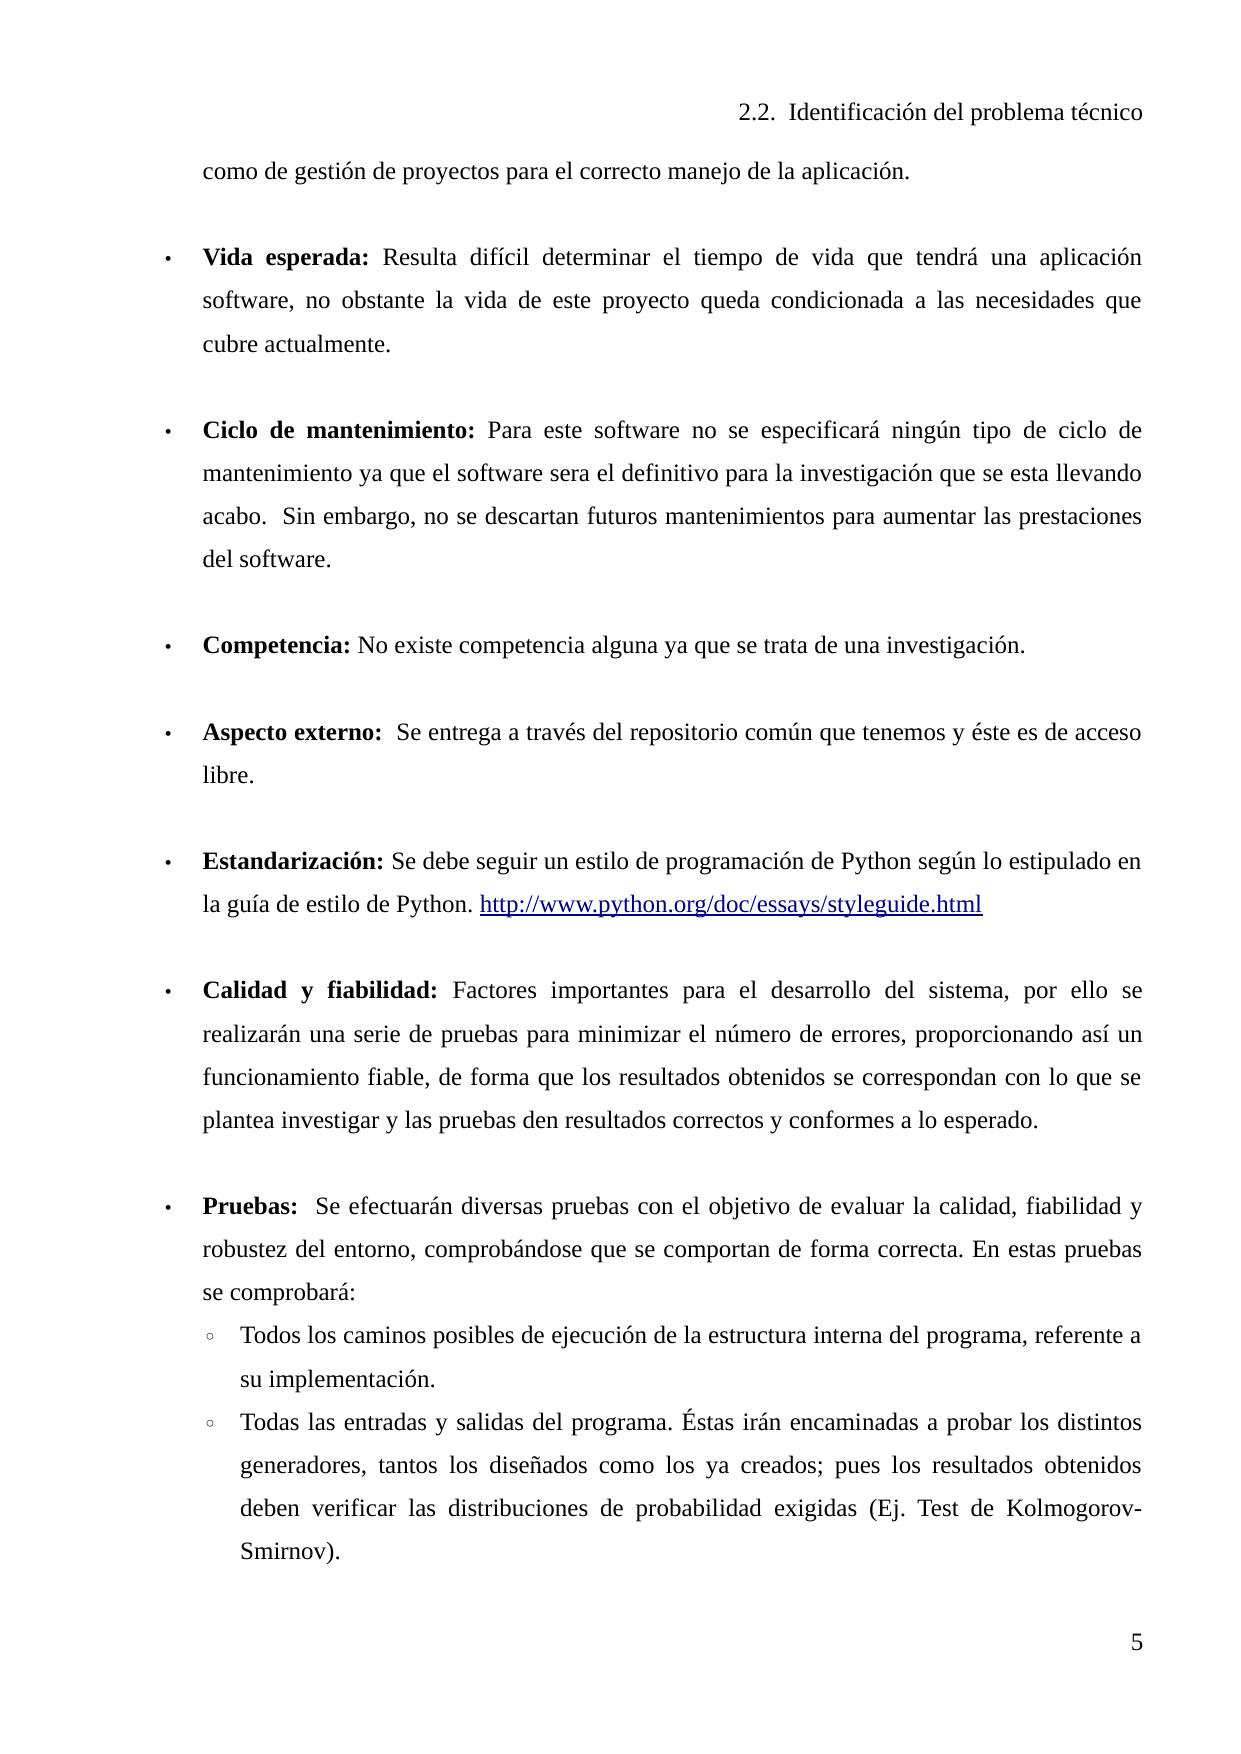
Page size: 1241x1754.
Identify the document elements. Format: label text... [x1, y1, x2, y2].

list Pruebas: Se efectuarán diversas pruebas con el objetivo de evaluar la calidad, fiabilidad y robustez del entorno, comprobándose que se comportan de forma correcta. En estas pruebas se comprobará: [165, 1191, 1143, 1306]
list como de gestión de proyectos para el correcto manejo de la aplicación. [165, 156, 1143, 185]
list Estandarización: Se debe seguir un estilo de programación de Python según lo estipulado en la guía de estilo de Python. http://www.python.org/doc/essays/styleguide.html [165, 846, 1143, 918]
list Competencia: No existe competencia alguna ya que se trata de una investigación. [165, 631, 1143, 659]
list Vida esperada: Resulta difícil determinar el tiempo de vida que tendrá una aplicación software, no obstante la vida de este proyecto queda condicionada a las necesidades que cubre actualmente. [165, 242, 1143, 357]
list Ciclo de mantenimiento: Para este software no se especificará ningún tipo de ciclo de mantenimiento ya que el software sera el definitivo para la investigación que se esta llevando acabo. Sin embargo, no se descartan futuros mantenimientos para aumentar las prestaciones del software. [165, 415, 1143, 573]
list Todos los caminos posibles de ejecución de la estructura interna del programa, referente a su implementación. [202, 1321, 1143, 1392]
list Aspecto externo: Se entrega a través del repositorio común que tenemos y éste es de acceso libre. [165, 717, 1143, 789]
list Todas las entradas y salidas del programa. Éstas irán encaminadas a probar los distintos generadores, tantos los diseñados como los ya creados; pues los resultados obtenidos deben verificar las distribuciones de probabilidad exigidas (Ej. Test de Kolmogorov-Smirnov). [202, 1407, 1143, 1565]
list Calidad y fiabilidad: Factores importantes para el desarrollo del sistema, por ello se realizarán una serie de pruebas para minimizar el número de errores, proporcionando así un funcionamiento fiable, de forma que los resultados obtenidos se correspondan con lo que se plantea investigar y las pruebas den resultados correctos y conformes a lo esperado. [165, 976, 1143, 1134]
